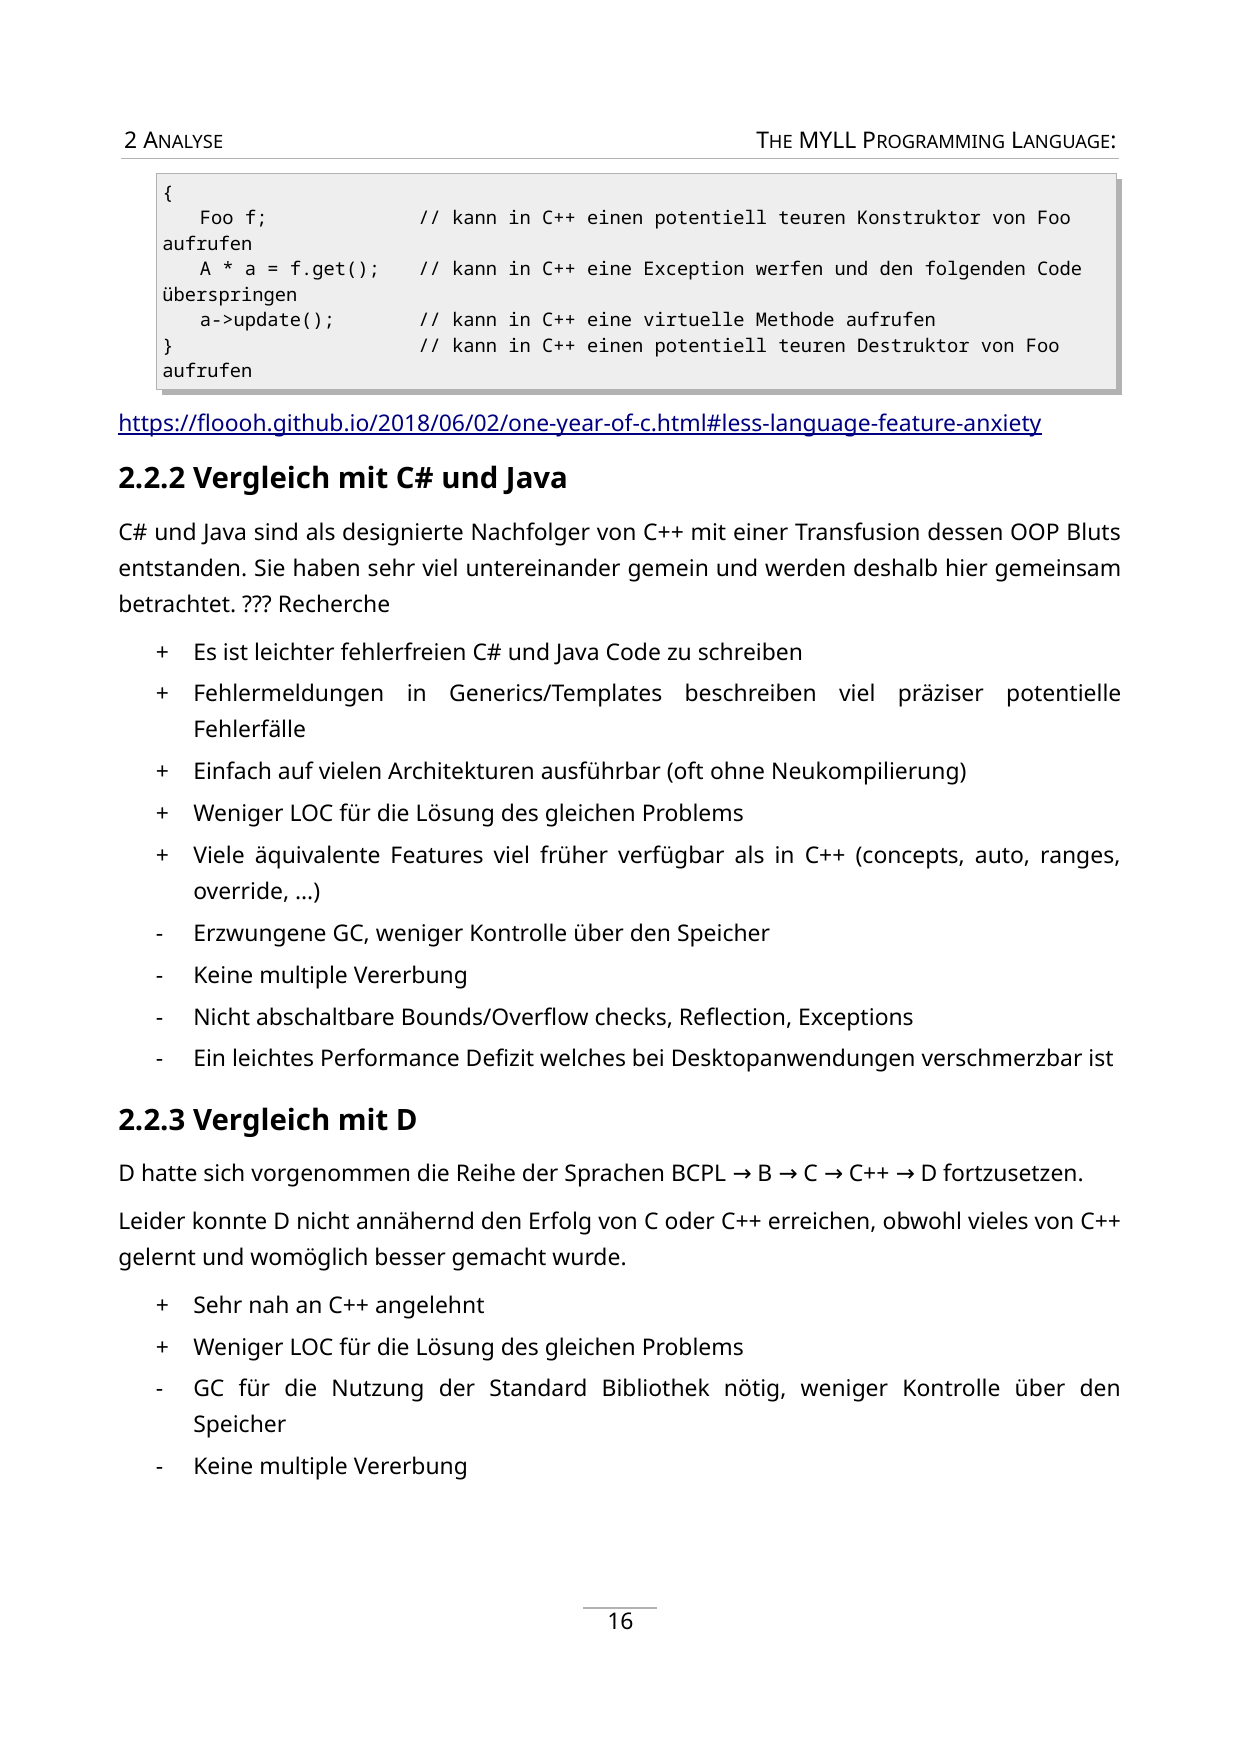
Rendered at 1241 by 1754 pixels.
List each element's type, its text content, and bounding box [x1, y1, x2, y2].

list Es ist leichter fehlerfreien C# und Java Code zu schreiben [156, 635, 1122, 667]
list Nicht abschaltbare Bounds/Overflow checks, Reflection, Exceptions [156, 1000, 1122, 1032]
text Leider konnte D nicht annähernd den Erfolg von C oder C++ erreichen, obwohl vieles von C++ gelernt und womöglich besser gemacht wurde. [118, 1205, 1122, 1272]
subtitle Vergleich mit C# und Java [118, 457, 1122, 497]
list GC für die Nutzung der Standard Bibliothek nötig, weniger Kontrolle über den Speicher [156, 1372, 1122, 1439]
list Keine multiple Vererbung [156, 1450, 1122, 1481]
list Weniger LOC für die Lösung des gleichen Problems [156, 1330, 1122, 1362]
list Einfach auf vielen Architekturen ausführbar (oft ohne Neukompilierung) [156, 755, 1122, 786]
list Ein leichtes Performance Defizit welches bei Desktopanwendungen verschmerzbar ist [156, 1042, 1122, 1073]
text C# und Java sind als designierte Nachfolger von C++ mit einer Transfusion dessen OOP Bluts entstanden. Sie haben sehr viel untereinander gemein und werden deshalb hier gemeinsam betrachtet. ??? Recherche [118, 516, 1122, 619]
list Sehr nah an C++ angelehnt [156, 1288, 1122, 1320]
text { Foo f; // kann in C++ einen potentiell teuren Konstruktor von Foo aufrufen A * a = f.get(); // kann in C++ eine Exception werfen und den folgenden Code überspringen a->update(); // kann in C++ eine virtuelle Methode aufrufen } // kann in C++ einen potentiell teuren Destruktor von Foo aufrufen [157, 174, 1116, 389]
text https://floooh.github.io/2018/06/02/one-year-of-c.html#less-language-feature-anxiety [118, 407, 1122, 438]
text D hatte sich vorgenommen die Reihe der Sprachen BCPL → B → C → C++ → D fortzusetzen. [118, 1157, 1122, 1188]
subtitle Vergleich mit D [118, 1099, 1122, 1139]
list Keine multiple Vererbung [156, 958, 1122, 990]
list Viele äquivalente Features viel früher verfügbar als in C++ (concepts, auto, ranges, override, …) [156, 839, 1122, 906]
list Fehlermeldungen in Generics/Templates beschreiben viel präziser potentielle Fehlerfälle [156, 677, 1122, 744]
list Erzwungene GC, weniger Kontrolle über den Speicher [156, 917, 1122, 948]
list Weniger LOC für die Lösung des gleichen Problems [156, 797, 1122, 828]
